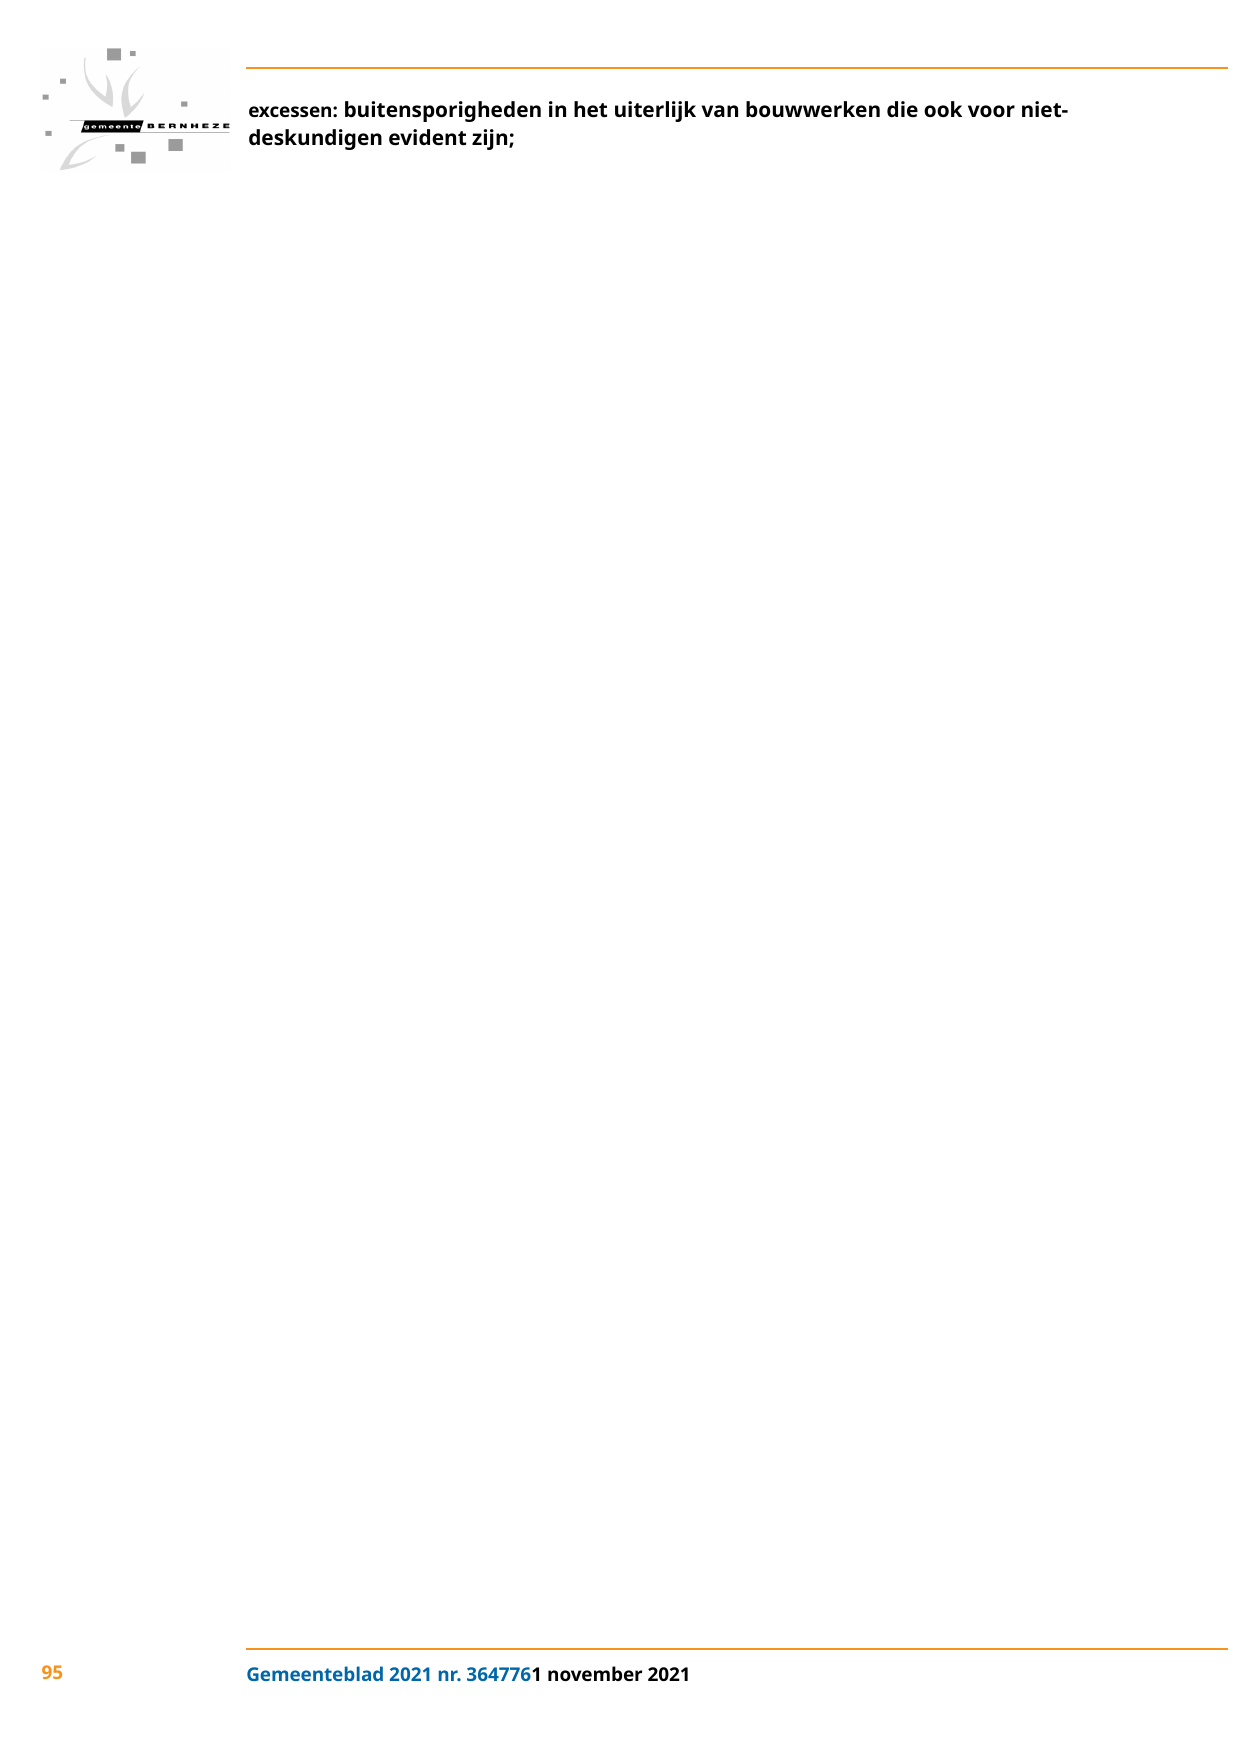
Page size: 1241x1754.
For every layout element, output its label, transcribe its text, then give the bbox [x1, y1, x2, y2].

picture [41, 47, 231, 172]
text excessen: buitensporigheden in het uiterlijk van bouwwerken die ook voor niet-deskundigen evident zijn; [248, 95, 1152, 152]
